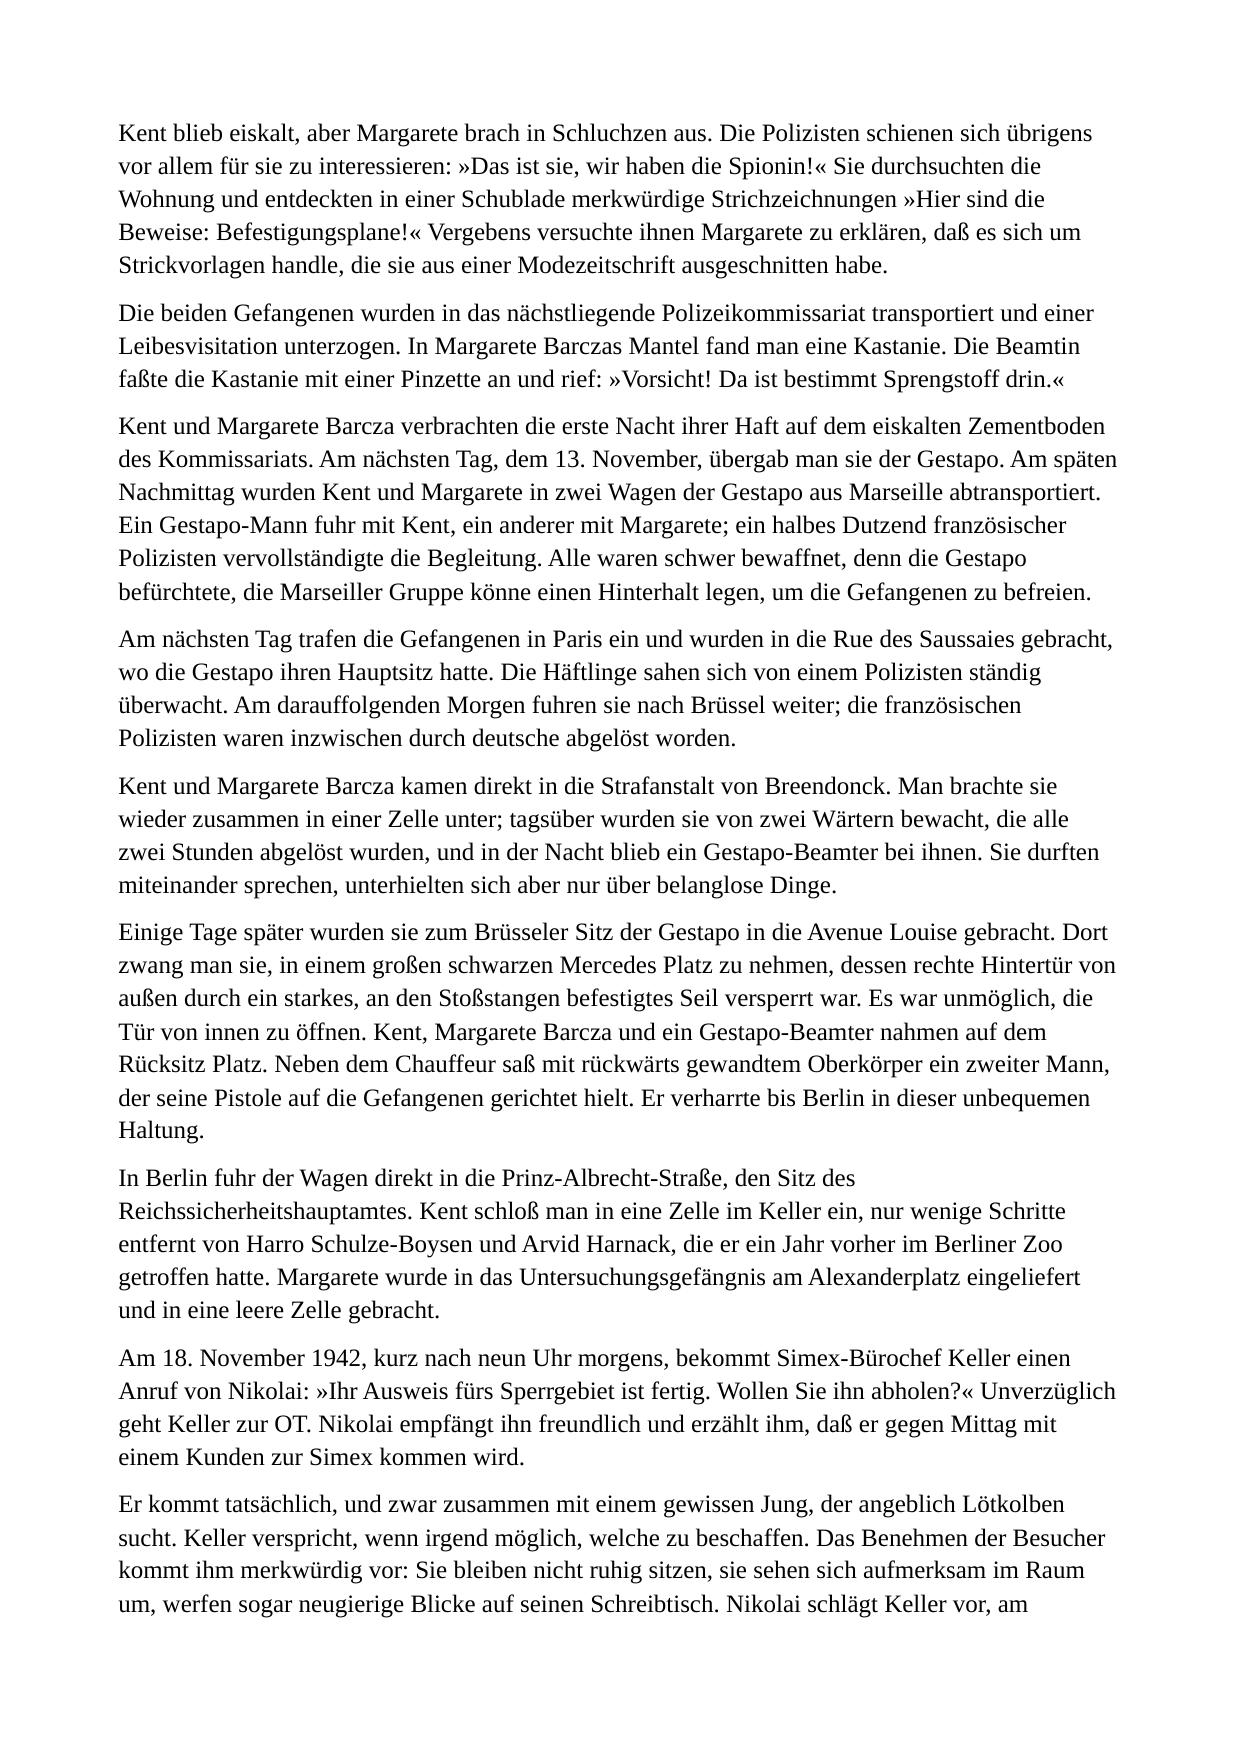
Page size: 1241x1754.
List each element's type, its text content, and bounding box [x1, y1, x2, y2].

text Am nächsten Tag trafen die Gefangenen in Paris ein und wurden in die Rue des Saussaies gebracht, wo die Gestapo ihren Hauptsitz hatte. Die Häftlinge sahen sich von einem Polizisten ständig überwacht. Am darauffolgenden Morgen fuhren sie nach Brüssel weiter; die französischen Polizisten waren inzwischen durch deutsche abgelöst worden. [118, 624, 1122, 752]
text In Berlin fuhr der Wagen direkt in die Prinz-Albrecht-Straße, den Sitz des Reichssicherheitshauptamtes. Kent schloß man in eine Zelle im Keller ein, nur wenige Schritte entfernt von Harro Schulze-Boysen und Arvid Harnack, die er ein Jahr vorher im Berliner Zoo getroffen hatte. Margarete wurde in das Untersuchungsgefängnis am Alexanderplatz eingeliefert und in eine leere Zelle gebracht. [118, 1163, 1122, 1324]
text Kent und Margarete Barcza verbrachten die erste Nacht ihrer Haft auf dem eiskalten Zementboden des Kommissariats. Am nächsten Tag, dem 13. November, übergab man sie der Gestapo. Am späten Nachmittag wurden Kent und Margarete in zwei Wagen der Gestapo aus Marseille abtransportiert. Ein Gestapo-Mann fuhr mit Kent, ein anderer mit Margarete; ein halbes Dutzend französischer Polizisten vervollständigte die Begleitung. Alle waren schwer bewaffnet, denn die Gestapo befürchtete, die Marseiller Gruppe könne einen Hinterhalt legen, um die Gefangenen zu befreien. [118, 411, 1122, 605]
text Einige Tage später wurden sie zum Brüsseler Sitz der Gestapo in die Avenue Louise gebracht. Dort zwang man sie, in einem großen schwarzen Mercedes Platz zu nehmen, dessen rechte Hintertür von außen durch ein starkes, an den Stoßstangen befestigtes Seil versperrt war. Es war unmöglich, die Tür von innen zu öffnen. Kent, Margarete Barcza und ein Gestapo-Beamter nahmen auf dem Rücksitz Platz. Neben dem Chauffeur saß mit rückwärts gewandtem Oberkörper ein zweiter Mann, der seine Pistole auf die Gefangenen gerichtet hielt. Er verharrte bis Berlin in dieser unbequemen Haltung. [118, 917, 1122, 1144]
text Kent und Margarete Barcza kamen direkt in die Strafanstalt von Breendonck. Man brachte sie wieder zusammen in einer Zelle unter; tagsüber wurden sie von zwei Wärtern bewacht, die alle zwei Stunden abgelöst wurden, und in der Nacht blieb ein Gestapo-Beamter bei ihnen. Sie durften miteinander sprechen, unterhielten sich aber nur über belanglose Dinge. [118, 771, 1122, 899]
text Kent blieb eiskalt, aber Margarete brach in Schluchzen aus. Die Polizisten schienen sich übrigens vor allem für sie zu interessieren: »Das ist sie, wir haben die Spionin!« Sie durchsuchten die Wohnung und entdeckten in einer Schublade merkwürdige Strichzeichnungen »Hier sind die Beweise: Befestigungsplane!« Vergebens versuchte ihnen Margarete zu erklären, daß es sich um Strickvorlagen handle, die sie aus einer Modezeitschrift ausgeschnitten habe. [118, 118, 1122, 279]
text Er kommt tatsächlich, und zwar zusammen mit einem gewissen Jung, der angeblich Lötkolben sucht. Keller verspricht, wenn irgend möglich, welche zu beschaffen. Das Benehmen der Besucher kommt ihm merkwürdig vor: Sie bleiben nicht ruhig sitzen, sie sehen sich aufmerksam im Raum um, werfen sogar neugierige Blicke auf seinen Schreibtisch. Nikolai schlägt Keller vor, am [118, 1489, 1122, 1617]
text Am 18. November 1942, kurz nach neun Uhr morgens, bekommt Simex-Bürochef Keller einen Anruf von Nikolai: »Ihr Ausweis fürs Sperrgebiet ist fertig. Wollen Sie ihn abholen?« Unverzüglich geht Keller zur OT. Nikolai empfängt ihn freundlich und erzählt ihm, daß er gegen Mittag mit einem Kunden zur Simex kommen wird. [118, 1343, 1122, 1471]
text Die beiden Gefangenen wurden in das nächstliegende Polizeikommissariat transportiert und einer Leibesvisitation unterzogen. In Margarete Barczas Mantel fand man eine Kastanie. Die Beamtin faßte die Kastanie mit einer Pinzette an und rief: »Vorsicht! Da ist bestimmt Sprengstoff drin.« [118, 298, 1122, 393]
